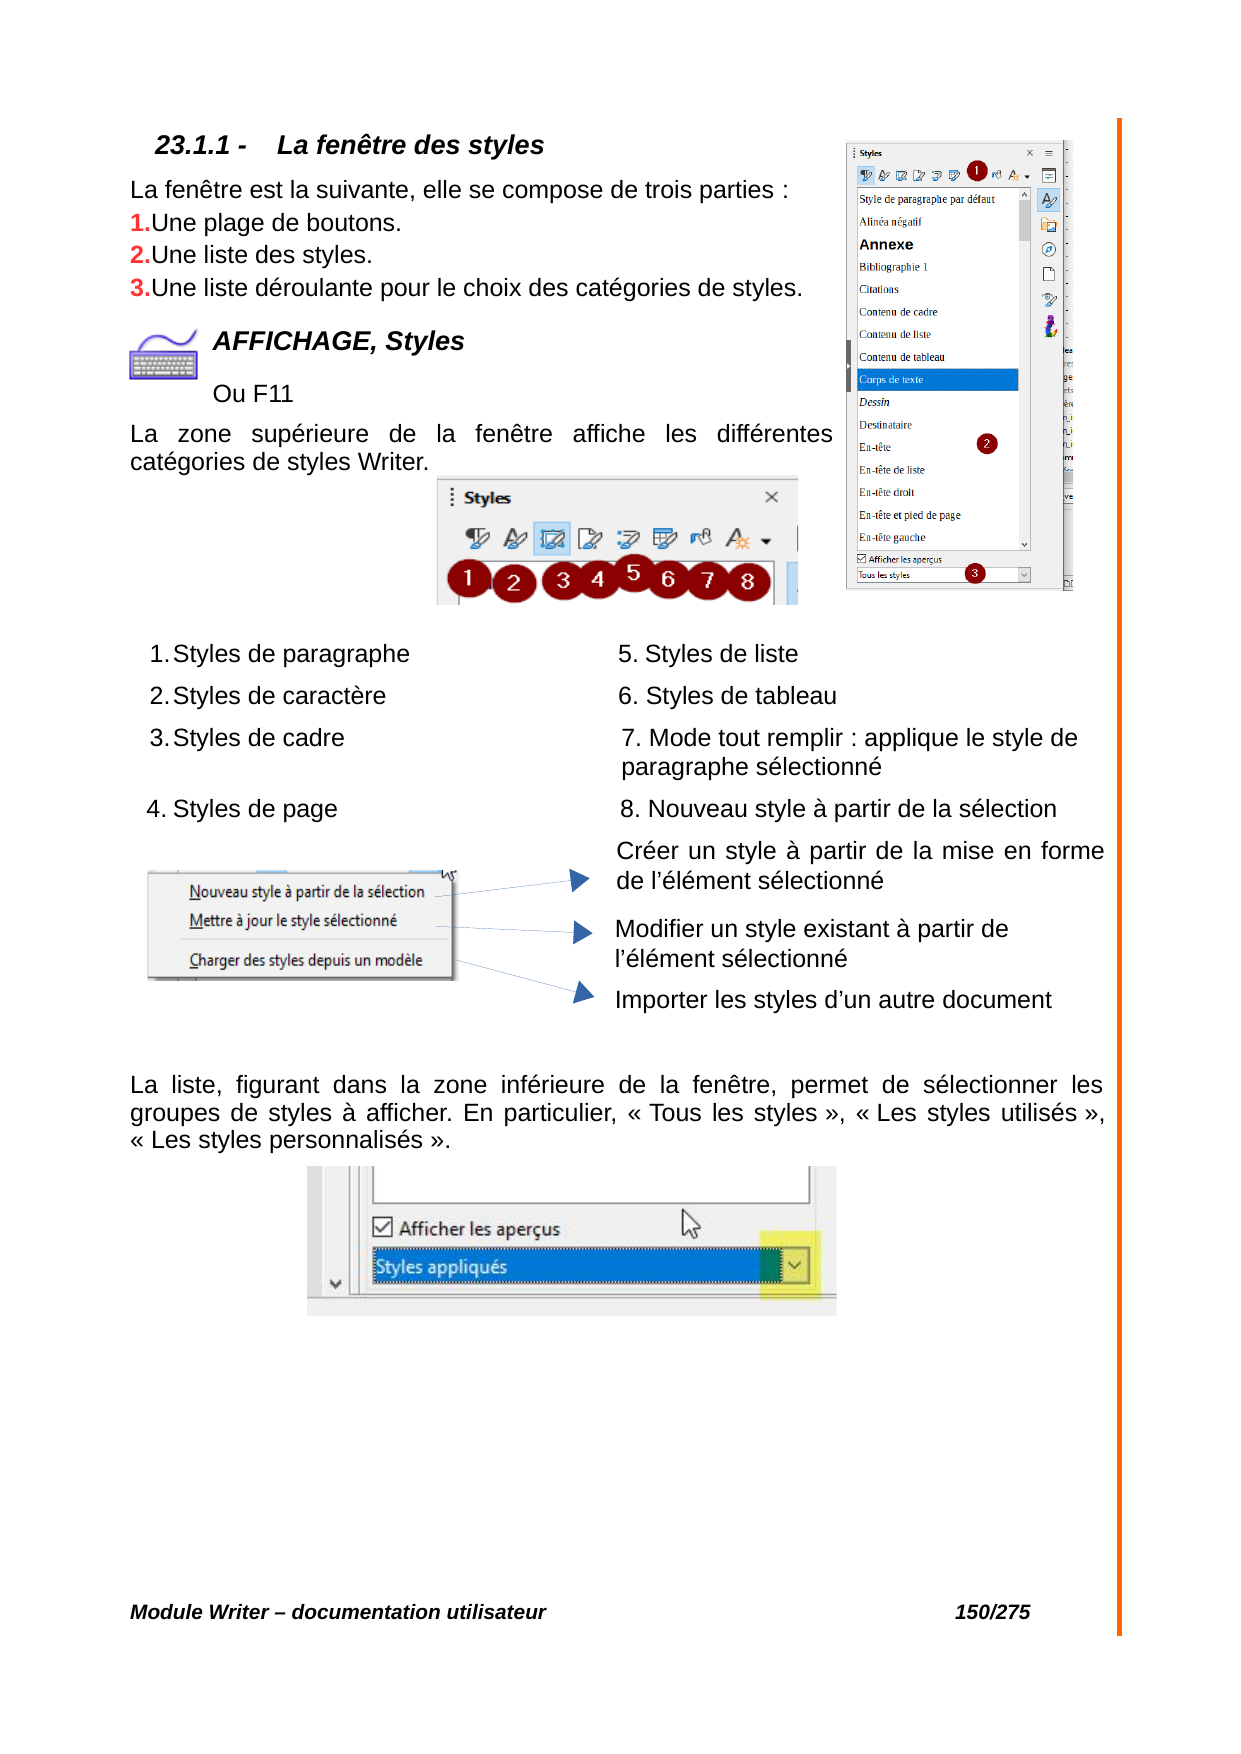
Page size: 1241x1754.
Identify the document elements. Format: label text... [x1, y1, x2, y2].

subtitle La fenêtre des styles [155, 130, 1105, 160]
text Ou F11 [130, 380, 846, 408]
text AFFICHAGE, Styles [201, 326, 846, 357]
table_cell 2. Styles de caractère [131, 675, 602, 717]
list [1074, 205, 1105, 238]
table_cell 8. Nouveau style à partir de la sélection [602, 788, 1106, 830]
table_cell Créer un style à partir de la mise en forme de l’élément sélectionné Modifier un style existant à partir de l’élément sélectionné Importer les styles d’un autre document [610, 830, 1106, 1059]
list Une liste des styles. [130, 238, 846, 270]
text [1074, 326, 1105, 357]
text [1074, 420, 1105, 476]
text La fenêtre est la suivante, elle se compose de trois parties : [130, 173, 846, 205]
picture [125, 318, 201, 394]
picture [436, 475, 799, 605]
list Une liste déroulante pour le choix des catégories de styles. [130, 270, 846, 303]
picture [846, 140, 1074, 591]
table_header 5. Styles de liste [602, 633, 1106, 674]
table_cell 7. Mode tout remplir : applique le style de paragraphe sélectionné [602, 717, 1106, 788]
list Une plage de boutons. [130, 205, 846, 238]
text La liste, figurant dans la zone inférieure de la fenêtre, permet de sélectionner les groupes de styles à afficher. En particulier, « Tous les styles », « Les styles utilisés », « Les styles personnalisés ». [130, 1071, 1105, 1154]
picture [307, 1166, 837, 1316]
table_cell [131, 830, 610, 1059]
table_cell 3. Styles de cadre [131, 717, 602, 788]
picture [147, 870, 459, 981]
list [1074, 238, 1105, 270]
table_header 1. Styles de paragraphe [131, 633, 602, 674]
text La zone supérieure de la fenêtre affiche les différentes catégories de styles Writer. [130, 420, 846, 476]
text [1074, 380, 1105, 408]
table_cell 6. Styles de tableau [602, 675, 1106, 717]
table_cell 4. Styles de page [131, 788, 602, 830]
